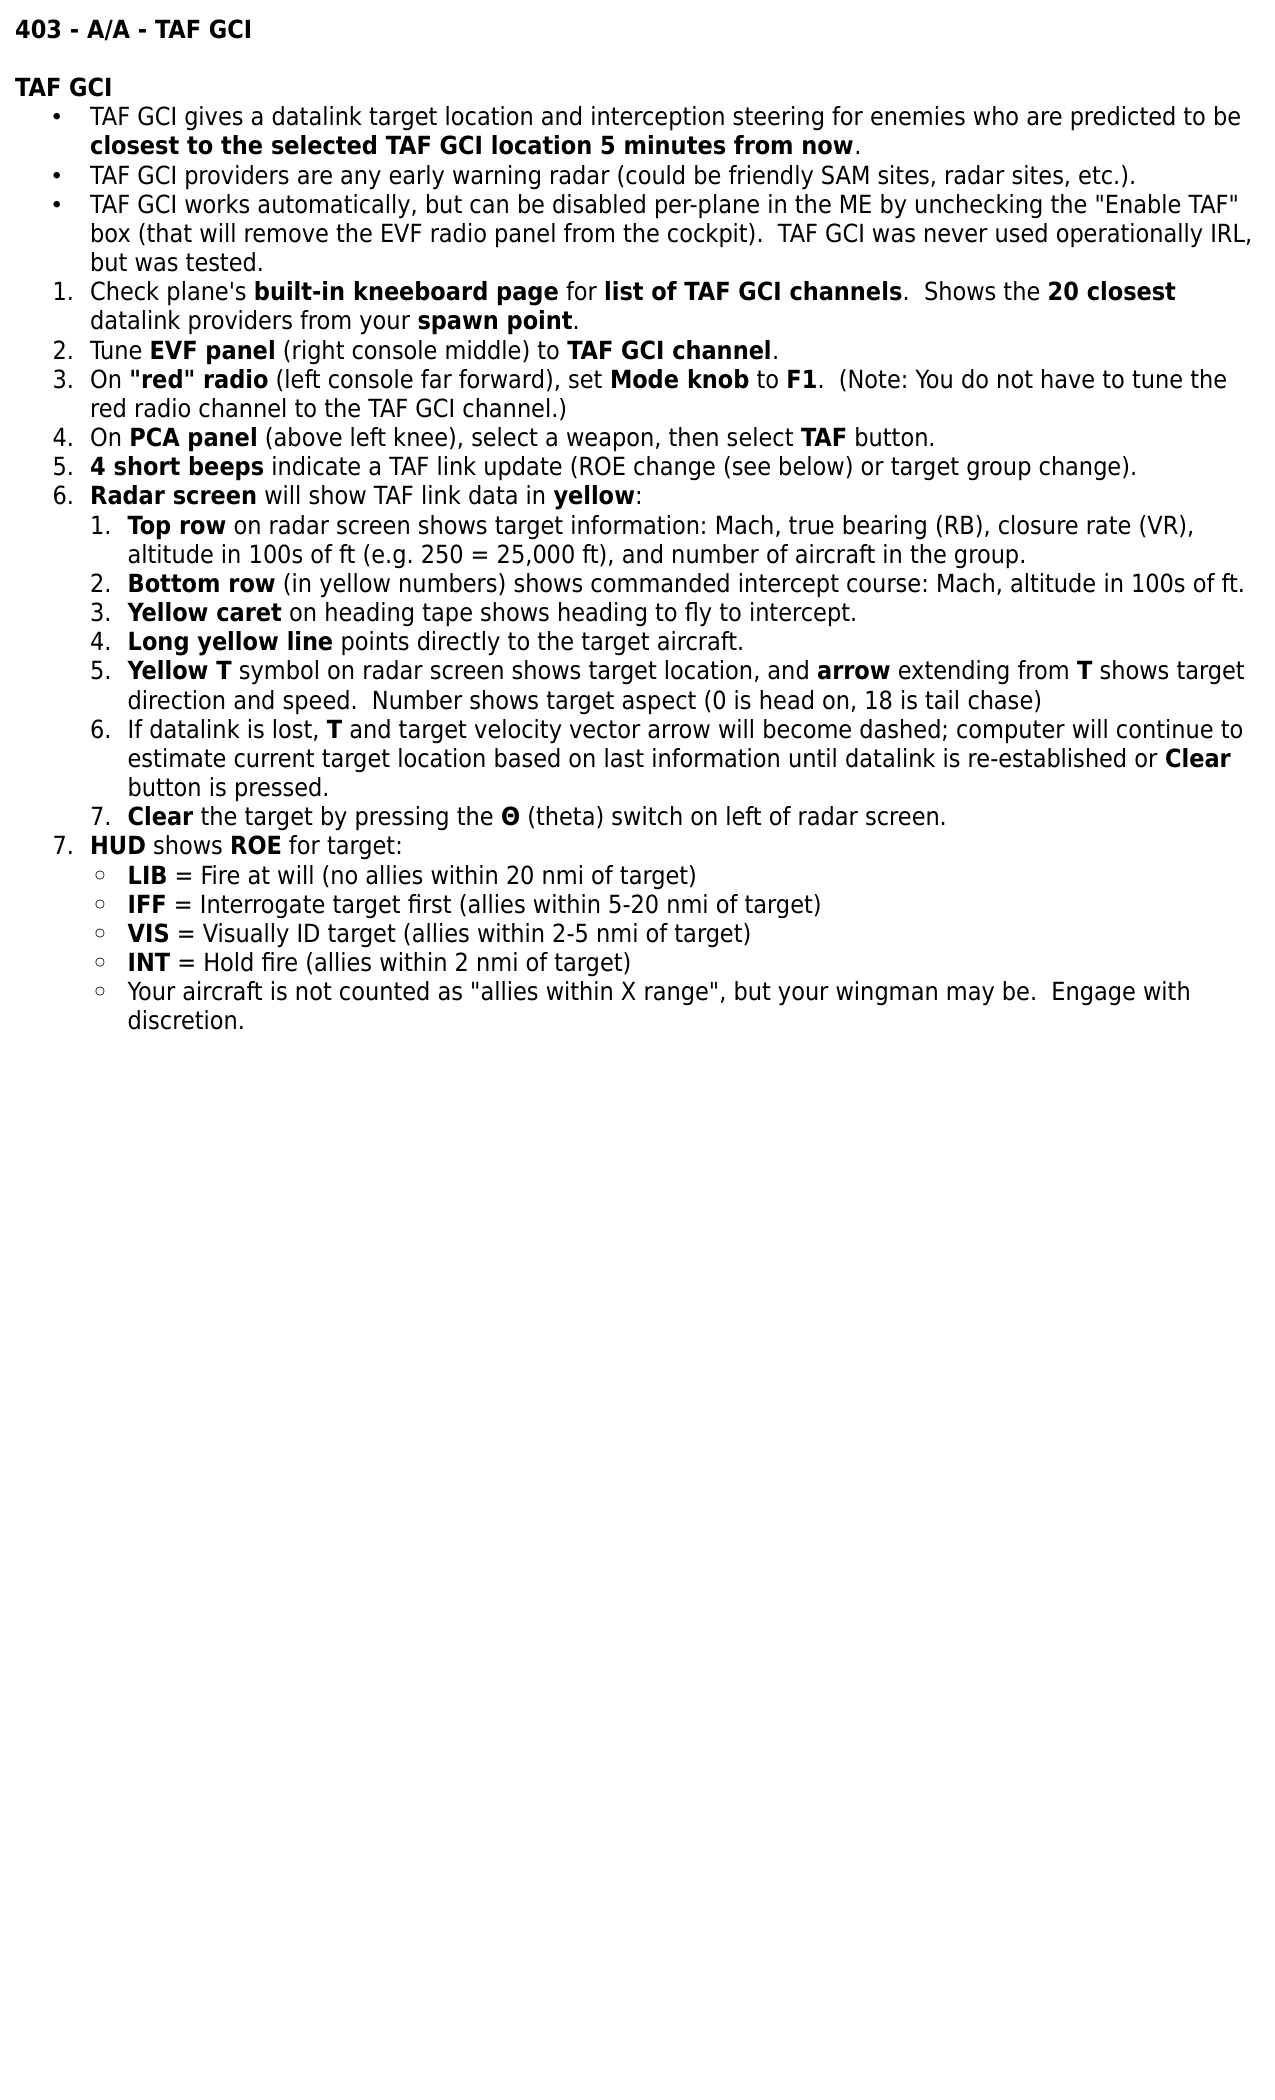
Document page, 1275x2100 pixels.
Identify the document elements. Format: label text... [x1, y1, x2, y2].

list Yellow caret on heading tape shows heading to fly to intercept. [90, 598, 1260, 627]
list Bottom row (in yellow numbers) shows commanded intercept course: Mach, altitude in 100s of ft. [90, 569, 1260, 598]
list TAF GCI gives a datalink target location and interception steering for enemies who are predicted to be closest to the selected TAF GCI location 5 minutes from now. [52, 102, 1260, 161]
list IFF = Interrogate target first (allies within 5-20 nmi of target) [90, 890, 1260, 919]
list Yellow T symbol on radar screen shows target location, and arrow extending from T shows target direction and speed. Number shows target aspect (0 is head on, 18 is tail chase) [90, 657, 1260, 715]
list On "red" radio (left console far forward), set Mode knob to F1. (Note: You do not have to tune the red radio channel to the TAF GCI channel.) [52, 365, 1260, 423]
list VIS = Visually ID target (allies within 2-5 nmi of target) [90, 919, 1260, 948]
list 4 short beeps indicate a TAF link update (ROE change (see below) or target group change). [52, 452, 1260, 482]
list Clear the target by pressing the Θ (theta) switch on left of radar screen. [90, 802, 1260, 832]
list TAF GCI works automatically, but can be disabled per-plane in the ME by unchecking the "Enable TAF" box (that will remove the EVF radio panel from the cockpit). TAF GCI was never used operationally IRL, but was tested. [52, 190, 1260, 277]
text TAF GCI [15, 73, 1260, 102]
list Top row on radar screen shows target information: Mach, true bearing (RB), closure rate (VR), altitude in 100s of ft (e.g. 250 = 25,000 ft), and number of aircraft in the group. [90, 511, 1260, 569]
list INT = Hold fire (allies within 2 nmi of target) [90, 948, 1260, 977]
list Check plane's built-in kneeboard page for list of TAF GCI channels. Shows the 20 closest datalink providers from your spawn point. [52, 277, 1260, 336]
list If datalink is lost, T and target velocity vector arrow will become dashed; computer will continue to estimate current target location based on last information until datalink is re-established or Clear button is pressed. [90, 715, 1260, 802]
list Long yellow line points directly to the target aircraft. [90, 627, 1260, 657]
list Your aircraft is not counted as "allies within X range", but your wingman may be. Engage with discretion. [90, 977, 1260, 1036]
list LIB = Fire at will (no allies within 20 nmi of target) [90, 861, 1260, 890]
text 403 - A/A - TAF GCI [15, 15, 1260, 44]
list On PCA panel (above left knee), select a weapon, then select TAF button. [52, 423, 1260, 452]
list HUD shows ROE for target: [52, 832, 1260, 861]
list TAF GCI providers are any early warning radar (could be friendly SAM sites, radar sites, etc.). [52, 161, 1260, 190]
list Radar screen will show TAF link data in yellow: [52, 482, 1260, 511]
list Tune EVF panel (right console middle) to TAF GCI channel. [52, 336, 1260, 365]
